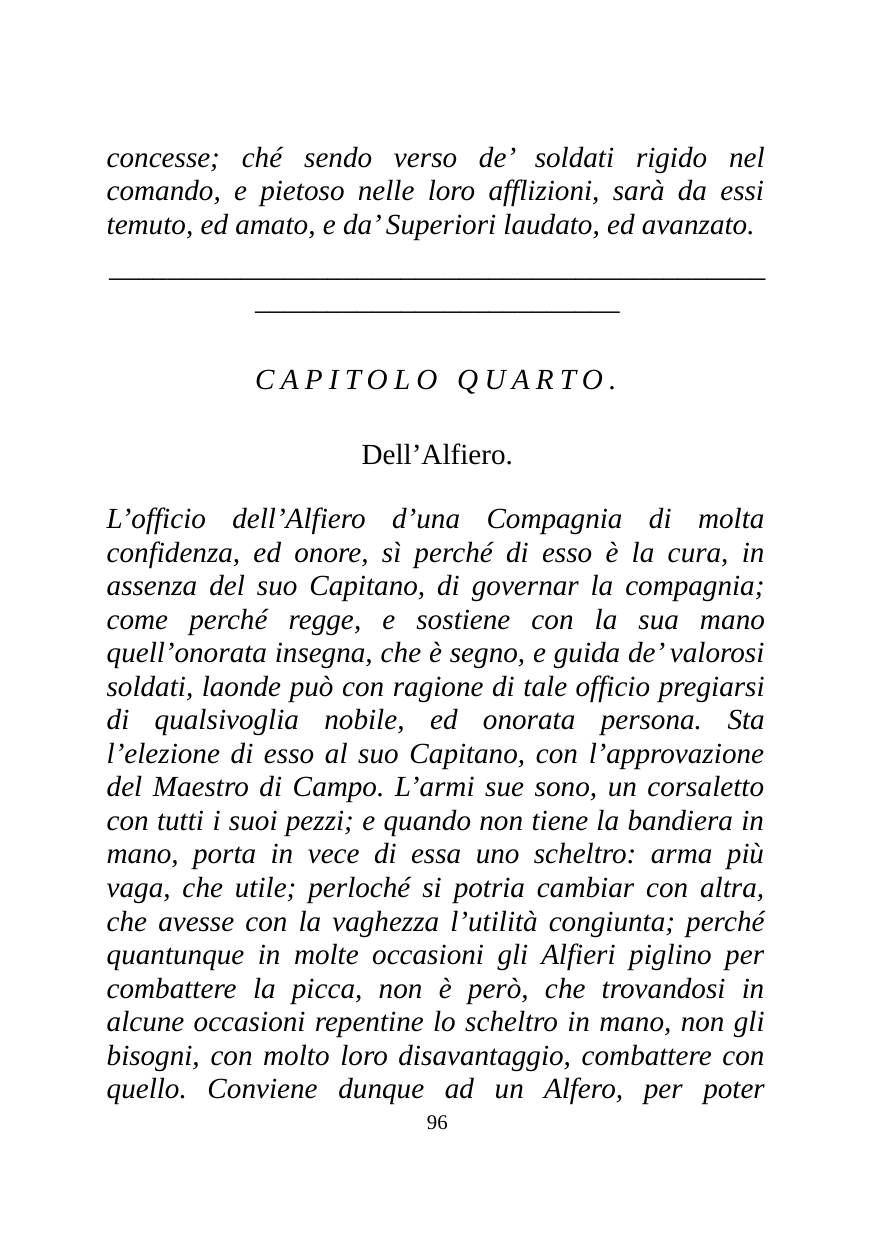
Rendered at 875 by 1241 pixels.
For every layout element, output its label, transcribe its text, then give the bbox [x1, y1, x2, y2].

text L’officio dell’Alfiero d’una Compagnia di molta confidenza, ed onore, sì perché di esso è la cura, in assenza del suo Capitano, di governar la compagnia; come perché regge, e sostiene con la sua mano quell’onorata insegna, che è segno, e guida de’ valorosi soldati, laonde può con ragione di tale officio pregiarsi di qualsivoglia nobile, ed onorata persona. Sta l’elezione di esso al suo Capitano, con l’approvazione del Maestro di Campo. L’armi sue sono, un corsaletto con tutti i suoi pezzi; e quando non tiene la bandiera in mano, porta in vece di essa uno scheltro: arma più vaga, che utile; perloché si potria cambiar con altra, che avesse con la vaghezza l’utilità congiunta; perché quantunque in molte occasioni gli Alfieri piglino per combattere la picca, non è però, che trovandosi in alcune occasioni repentine lo scheltro in mano, non gli bisogni, con molto loro disavantaggio, combattere con quello. Conviene dunque ad un Alfero, per poter [106, 501, 768, 1105]
text CAPITOLO QUARTO. [106, 362, 768, 396]
text –––––––––––––––––––––––––––––––––––––––––––––––––––––––––––––––––––––– [106, 259, 768, 326]
text Dell’Alfiero. [106, 437, 768, 471]
text concesse; ché sendo verso de’ soldati rigido nel comando, e pietoso nelle loro afflizioni, sarà da essi temuto, ed amato, e da’ Superiori laudato, ed avanzato. [106, 140, 768, 241]
